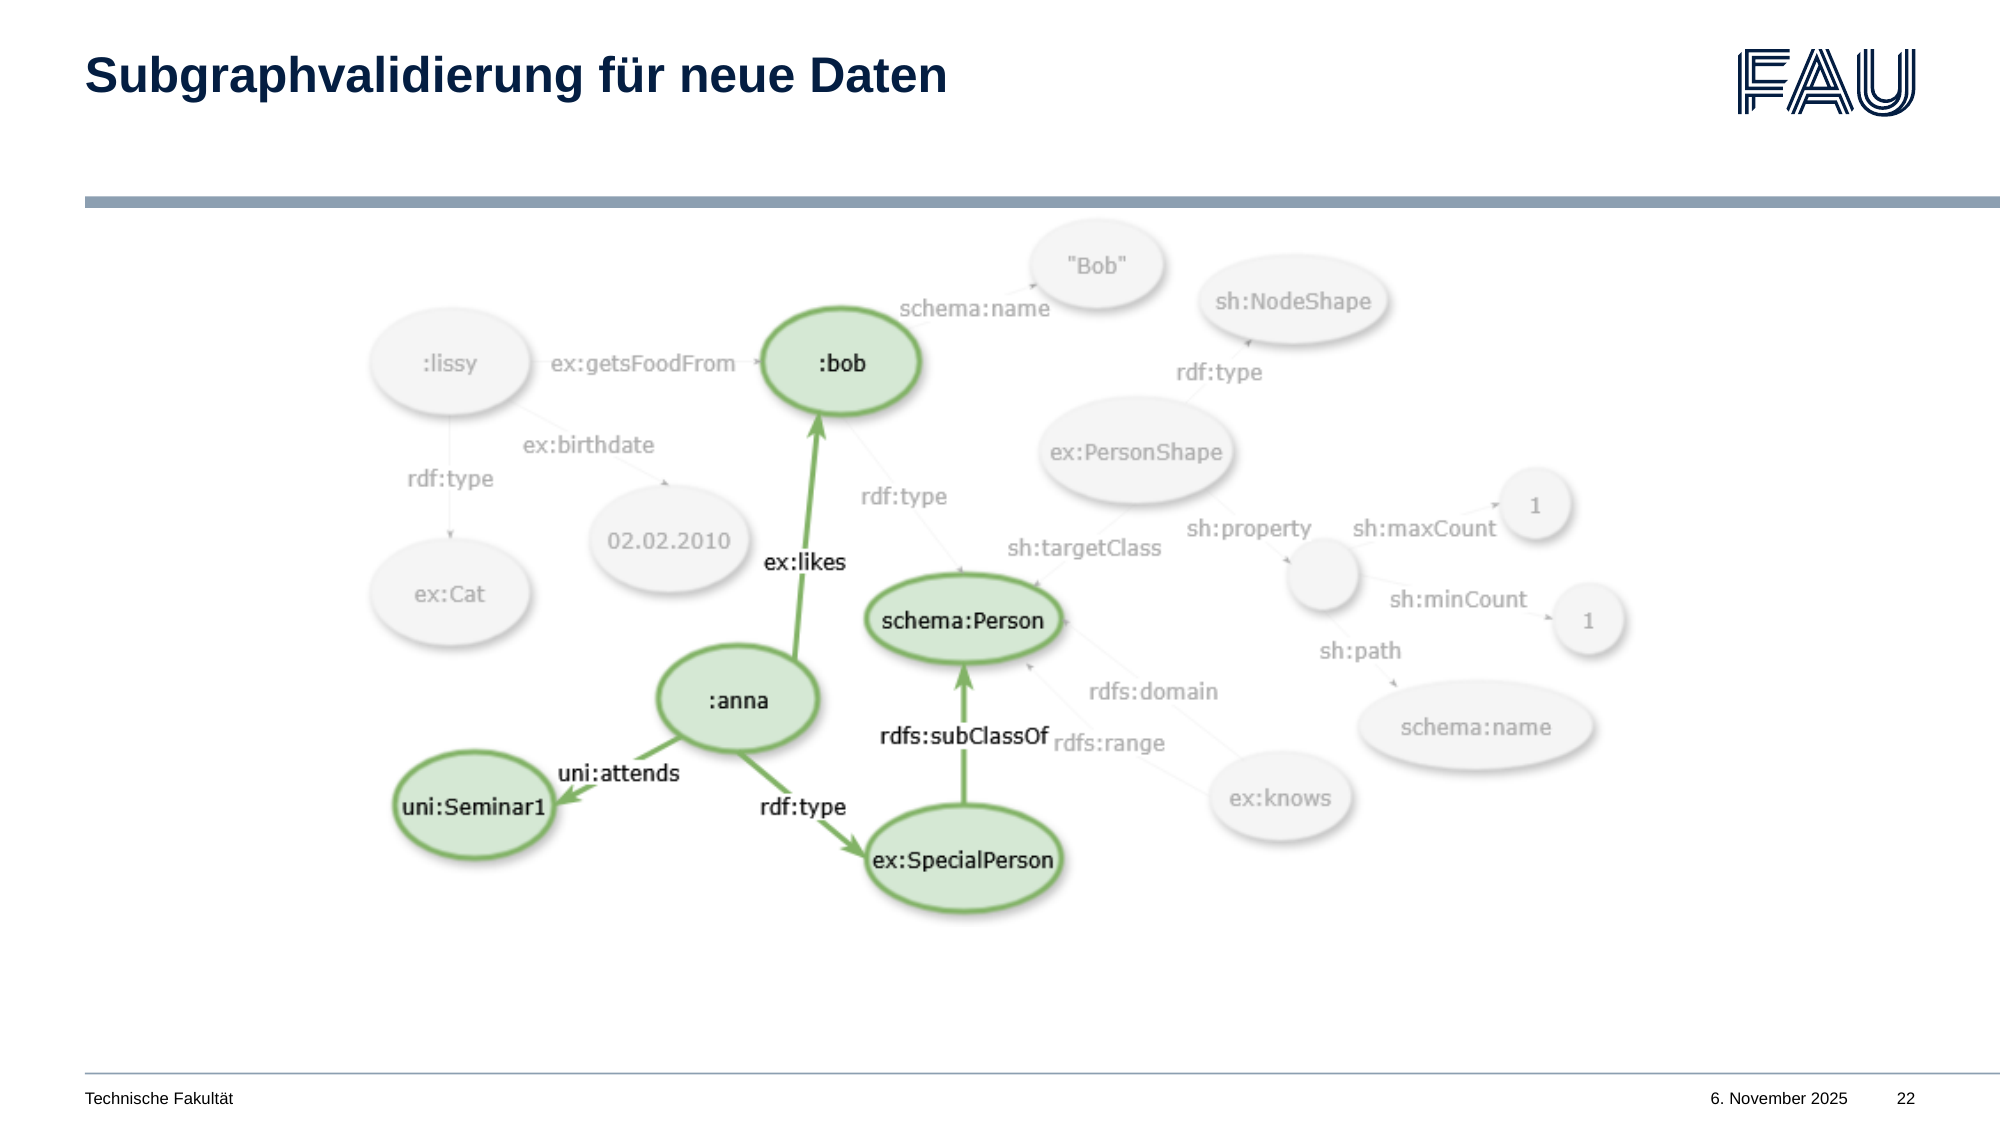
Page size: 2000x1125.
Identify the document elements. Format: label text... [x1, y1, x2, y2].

picture [364, 212, 1636, 927]
title Subgraphvalidierung für neue Daten [85, 49, 1270, 210]
slide_number [1883, 1088, 1916, 1109]
footer Technische Fakultät [85, 1088, 983, 1109]
slide_number 6. November 2025 [1708, 1088, 1849, 1109]
